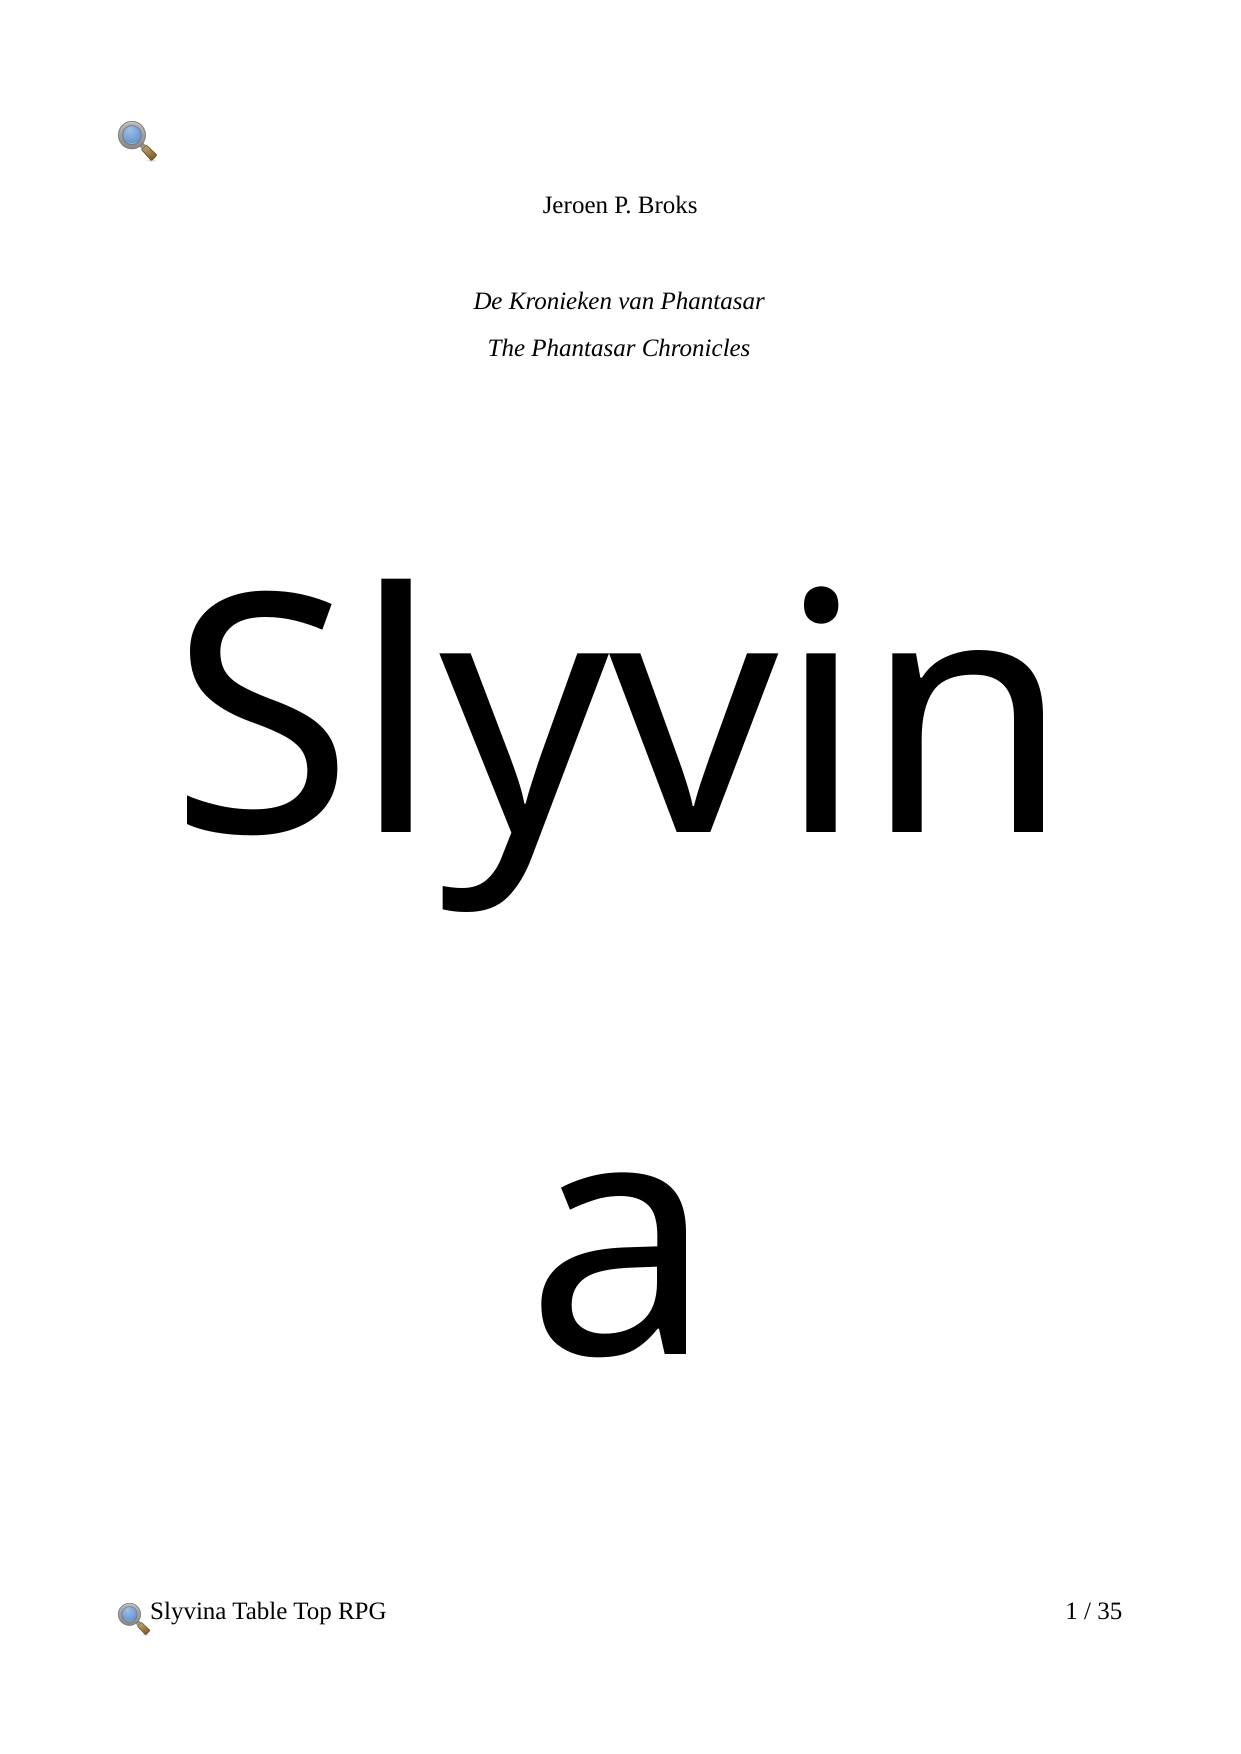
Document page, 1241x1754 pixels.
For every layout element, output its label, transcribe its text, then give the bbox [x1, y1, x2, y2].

picture [118, 1603, 150, 1636]
text Slyvina [118, 476, 1122, 1452]
text The Phantasar Chronicles [118, 333, 1122, 362]
text Jeroen P. Broks [118, 191, 1122, 219]
picture [118, 121, 158, 162]
text De Kronieken van Phantasar [118, 286, 1122, 314]
